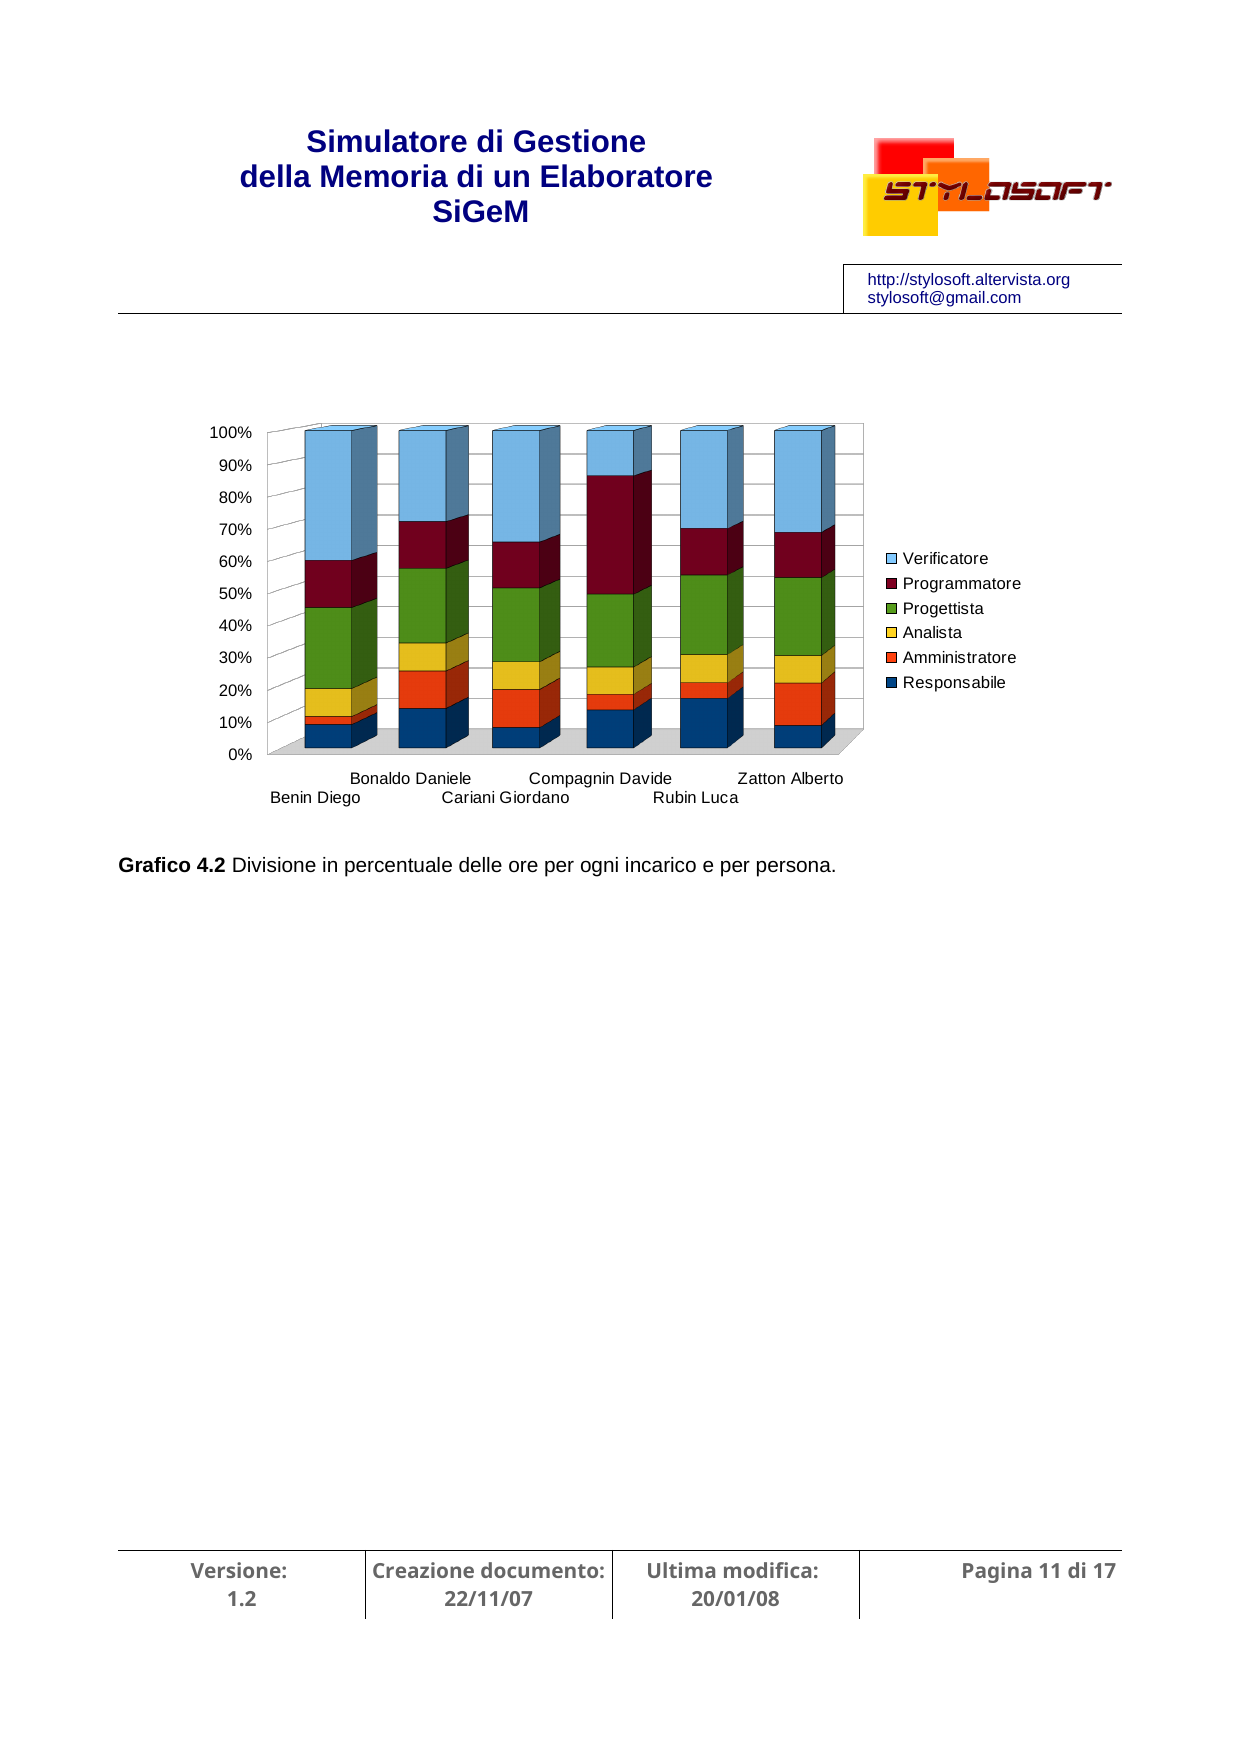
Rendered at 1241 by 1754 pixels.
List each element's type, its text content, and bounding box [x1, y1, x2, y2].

text Grafico 4.2 Divisione in percentuale delle ore per ogni incarico e per persona. [118, 853, 1122, 877]
picture [848, 123, 1117, 247]
